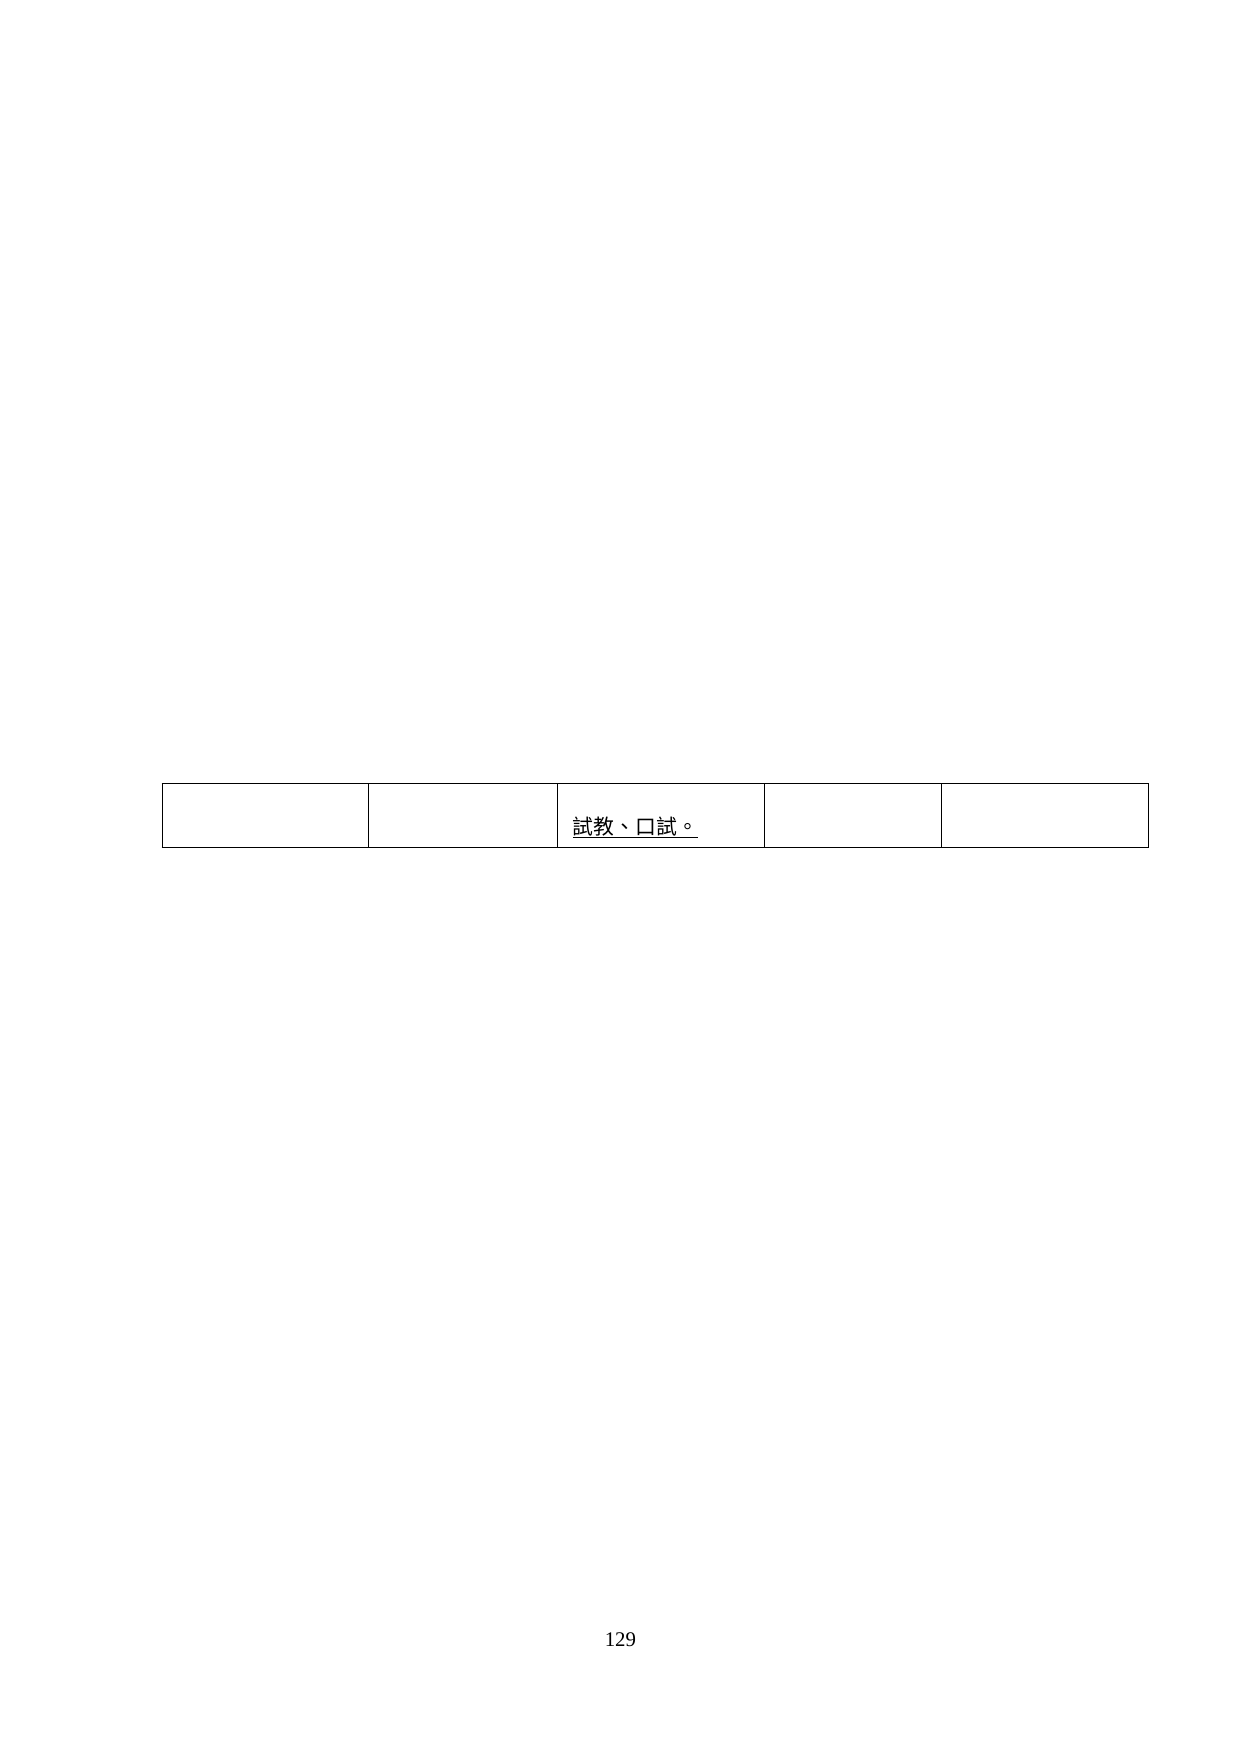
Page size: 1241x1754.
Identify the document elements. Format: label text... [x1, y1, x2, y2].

table_cell [765, 784, 941, 847]
table_cell 試教、口試。 [558, 784, 764, 847]
table_cell [942, 784, 1148, 847]
table_cell [163, 784, 368, 847]
table_cell [369, 784, 557, 847]
